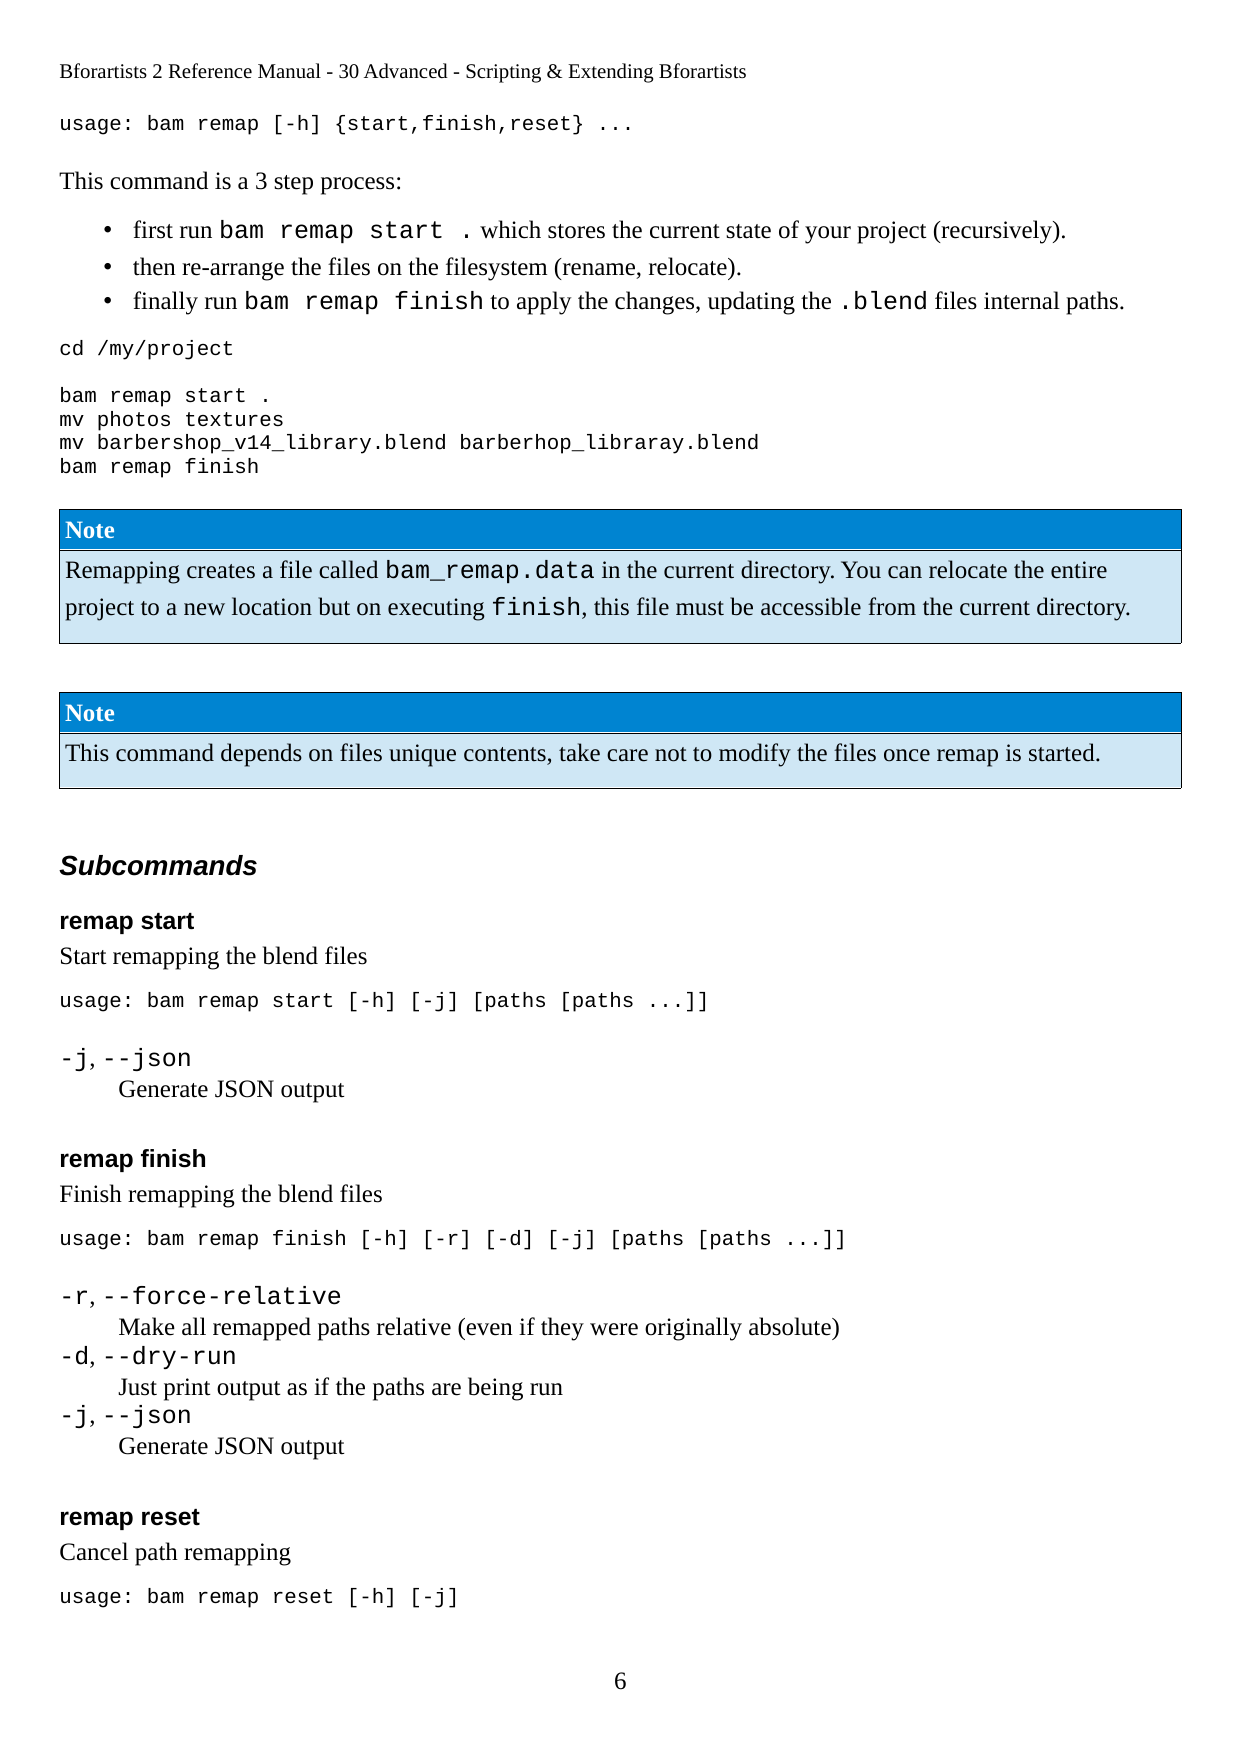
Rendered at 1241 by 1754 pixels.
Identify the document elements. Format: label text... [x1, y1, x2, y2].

table_header Note [60, 693, 1181, 732]
list Make all remapped paths relative (even if they were originally absolute) [118, 1312, 1181, 1341]
table_header Note [60, 510, 1181, 549]
subtitle -j, --json [59, 1401, 1181, 1431]
text bam remap start . [59, 385, 1181, 409]
list Generate JSON output [118, 1074, 1181, 1102]
text usage: bam remap finish [-h] [-r] [-d] [-j] [paths [paths ...]] [59, 1228, 1181, 1252]
text usage: bam remap [-h] {start,finish,reset} ... [59, 113, 1181, 136]
subtitle -d, --dry-run [59, 1341, 1181, 1372]
list Just print output as if the paths are being run [118, 1372, 1181, 1401]
subtitle -r, --force-relative [59, 1281, 1181, 1312]
text Cancel path remapping [59, 1537, 1181, 1566]
table_cell This command depends on files unique contents, take care not to modify the files once remap is started. [60, 734, 1181, 787]
text usage: bam remap reset [-h] [-j] [59, 1586, 1181, 1610]
text usage: bam remap start [-h] [-j] [paths [paths ...]] [59, 990, 1181, 1013]
subtitle remap start [59, 906, 1181, 934]
subtitle remap finish [59, 1144, 1181, 1173]
text mv photos textures [59, 409, 1181, 432]
text Start remapping the blend files [59, 941, 1181, 969]
text Finish remapping the blend files [59, 1179, 1181, 1208]
text bam remap finish [59, 456, 1181, 480]
text This command is a 3 step process: [59, 166, 1181, 194]
subtitle Subcommands [59, 849, 1181, 881]
list finally run bam remap finish to apply the changes, updating the .blend files internal paths. [103, 286, 1181, 317]
list Generate JSON output [118, 1431, 1181, 1460]
list then re-arrange the files on the filesystem (rename, relocate). [103, 252, 1181, 281]
subtitle remap reset [59, 1502, 1181, 1531]
subtitle -j, --json [59, 1043, 1181, 1074]
table_cell Remapping creates a file called bam_remap.data in the current directory. You can relocate the entire project to a new location but on executing finish, this file must be accessible from the current directory. [60, 551, 1181, 643]
text mv barbershop_v14_library.blend barberhop_libraray.blend [59, 432, 1181, 456]
text cd /my/project [59, 338, 1181, 361]
list first run bam remap start . which stores the current state of your project (recursively). [103, 215, 1181, 246]
